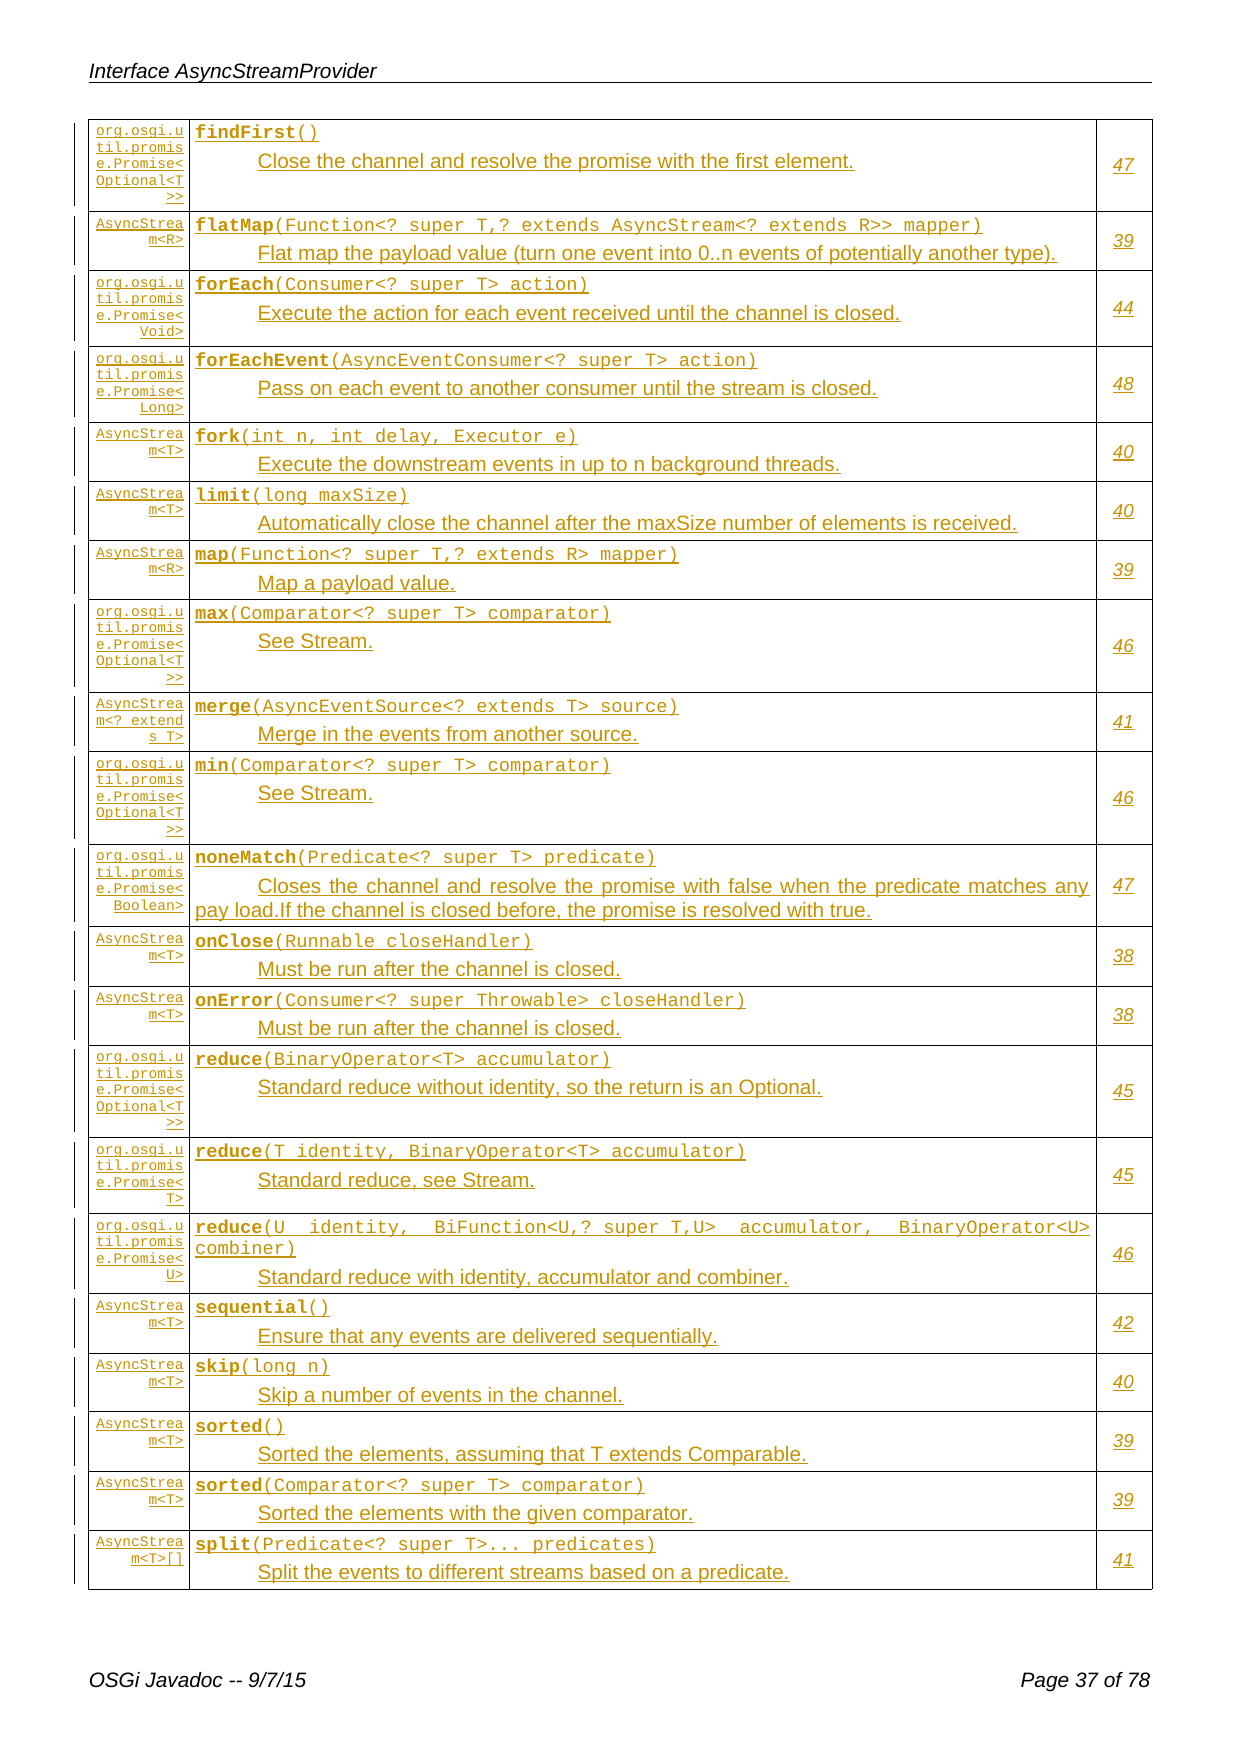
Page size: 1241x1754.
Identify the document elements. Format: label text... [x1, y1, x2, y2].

table_cell [1097, 1046, 1152, 1137]
table_cell min(Comparator<? super T> comparator) See Stream. [190, 752, 1096, 843]
table_cell AsyncStream<T> [89, 482, 189, 540]
table_cell AsyncStream<T> [89, 987, 189, 1044]
table_cell [1097, 752, 1152, 843]
table_cell [1097, 347, 1152, 422]
table_cell skip(long n) Skip a number of events in the channel. [190, 1354, 1096, 1411]
table_cell [1097, 1138, 1152, 1213]
table_cell sequential() Ensure that any events are delivered sequentially. [190, 1294, 1096, 1352]
table_cell org.osgi.util.promise.Promise<Optional<T>> [89, 600, 189, 692]
table_cell max(Comparator<? super T> comparator) See Stream. [190, 600, 1096, 692]
table_cell sorted(Comparator<? super T> comparator) Sorted the elements with the given comparator. [190, 1472, 1096, 1529]
table_cell AsyncStream<R> [89, 541, 189, 599]
table_cell AsyncStream<R> [89, 212, 189, 270]
table_cell [1097, 1214, 1152, 1293]
table_cell flatMap(Function<? super T,? extends AsyncStream<? extends R>> mapper) Flat map the payload value (turn one event into 0..n events of potentially another type). [190, 212, 1096, 270]
table_cell forEach(Consumer<? super T> action) Execute the action for each event received until the channel is closed. [190, 271, 1096, 346]
table_cell [1097, 693, 1152, 751]
table_cell AsyncStream<T> [89, 423, 189, 481]
table_cell org.osgi.util.promise.Promise<Boolean> [89, 845, 189, 926]
table_cell sorted() Sorted the elements, assuming that T extends Comparable. [190, 1412, 1096, 1471]
table_cell org.osgi.util.promise.Promise<Long> [89, 347, 189, 422]
table_cell [1097, 987, 1152, 1044]
table_cell reduce(T identity, BinaryOperator<T> accumulator) Standard reduce, see Stream. [190, 1138, 1096, 1213]
table_cell org.osgi.util.promise.Promise<Optional<T>> [89, 1046, 189, 1137]
table_cell org.osgi.util.promise.Promise<Void> [89, 271, 189, 346]
table_cell reduce(BinaryOperator<T> accumulator) Standard reduce without identity, so the return is an Optional. [190, 1046, 1096, 1137]
table_cell AsyncStream<T> [89, 1354, 189, 1411]
table_cell forEachEvent(AsyncEventConsumer<? super T> action) Pass on each event to another consumer until the stream is closed. [190, 347, 1096, 422]
table_cell limit(long maxSize) Automatically close the channel after the maxSize number of elements is received. [190, 482, 1096, 540]
table_cell AsyncStream<T> [89, 1472, 189, 1529]
table_cell [1097, 212, 1152, 270]
table_cell AsyncStream<? extends T> [89, 693, 189, 751]
table_cell merge(AsyncEventSource<? extends T> source) Merge in the events from another source. [190, 693, 1096, 751]
table_cell map(Function<? super T,? extends R> mapper) Map a payload value. [190, 541, 1096, 599]
table_cell org.osgi.util.promise.Promise<U> [89, 1214, 189, 1293]
table_cell [1097, 423, 1152, 481]
table_cell [1097, 1412, 1152, 1471]
table_cell [1097, 482, 1152, 540]
table_cell AsyncStream<T>[] [89, 1531, 189, 1589]
table_cell reduce(U identity, BiFunction<U,? super T,U> accumulator, BinaryOperator<U> combiner) Standard reduce with identity, accumulator and combiner. [190, 1214, 1096, 1293]
table_cell noneMatch(Predicate<? super T> predicate) Closes the channel and resolve the promise with false when the predicate matches any pay load.If the channel is closed before, the promise is resolved with true. [190, 845, 1096, 926]
table_cell [1097, 845, 1152, 926]
table_cell [1097, 927, 1152, 986]
table_cell [1097, 120, 1152, 211]
table_cell org.osgi.util.promise.Promise<T> [89, 1138, 189, 1213]
table_cell [1097, 541, 1152, 599]
table_cell [1097, 1354, 1152, 1411]
table_cell onError(Consumer<? super Throwable> closeHandler) Must be run after the channel is closed. [190, 987, 1096, 1044]
table_cell org.osgi.util.promise.Promise<Optional<T>> [89, 120, 189, 211]
table_cell [1097, 271, 1152, 346]
table_cell split(Predicate<? super T>... predicates) Split the events to different streams based on a predicate. [190, 1531, 1096, 1589]
table_cell onClose(Runnable closeHandler) Must be run after the channel is closed. [190, 927, 1096, 986]
table_cell AsyncStream<T> [89, 1294, 189, 1352]
table_cell AsyncStream<T> [89, 927, 189, 986]
table_cell fork(int n, int delay, Executor e) Execute the downstream events in up to n background threads. [190, 423, 1096, 481]
table_cell org.osgi.util.promise.Promise<Optional<T>> [89, 752, 189, 843]
table_cell AsyncStream<T> [89, 1412, 189, 1471]
table_cell [1097, 1294, 1152, 1352]
table_cell [1097, 600, 1152, 692]
table_cell [1097, 1531, 1152, 1589]
table_cell findFirst() Close the channel and resolve the promise with the first element. [190, 120, 1096, 211]
table_cell [1097, 1472, 1152, 1529]
